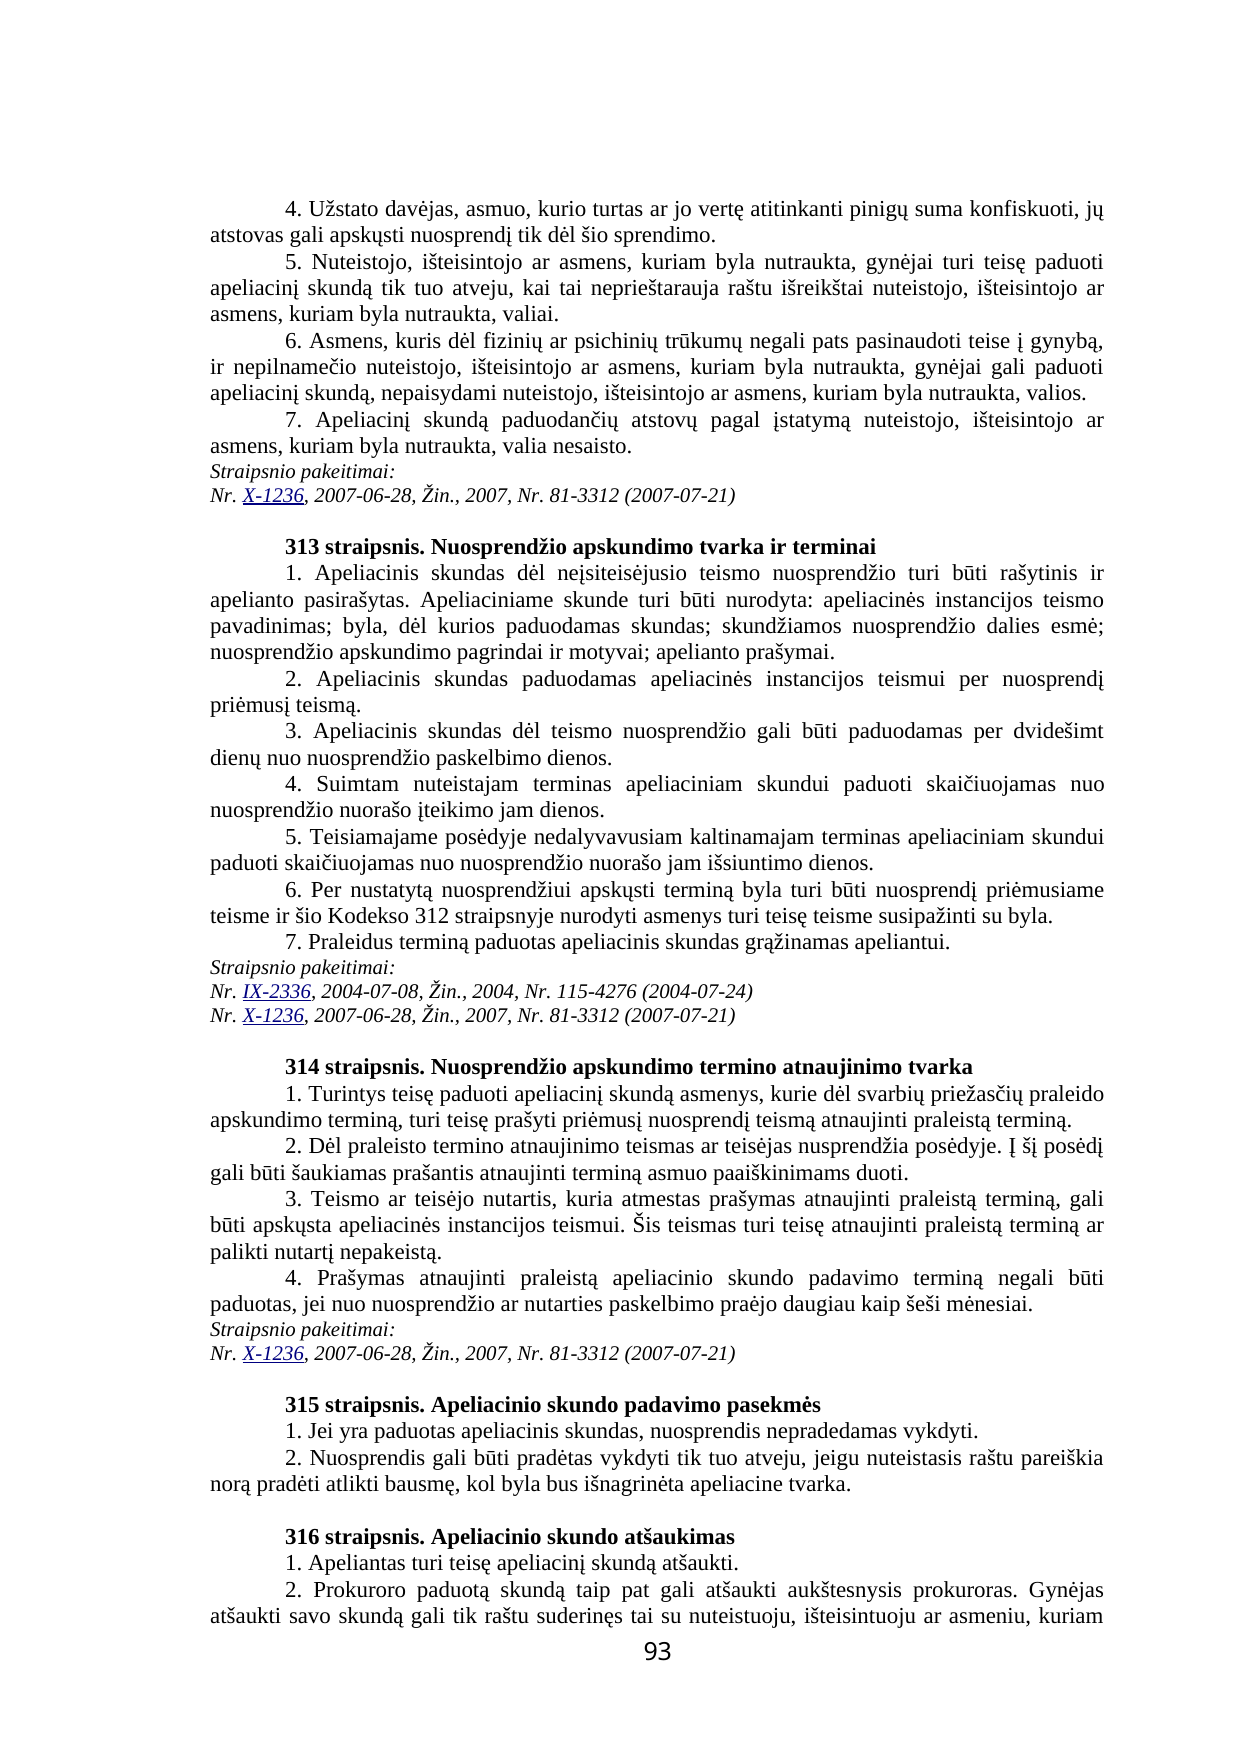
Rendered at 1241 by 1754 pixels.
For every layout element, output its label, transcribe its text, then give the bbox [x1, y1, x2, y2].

text 3. Apeliacinis skundas dėl teismo nuosprendžio gali būti paduodamas per dvidešimt dienų nuo nuosprendžio paskelbimo dienos. [210, 717, 1106, 770]
text 1. Apeliantas turi teisę apeliacinį skundą atšaukti. [210, 1549, 1106, 1576]
text 5. Teisiamajame posėdyje nedalyvavusiam kaltinamajam terminas apeliaciniam skundui paduoti skaičiuojamas nuo nuosprendžio nuorašo jam išsiuntimo dienos. [210, 823, 1106, 876]
text 7. Apeliacinį skundą paduodančių atstovų pagal įstatymą nuteistojo, išteisintojo ar asmens, kuriam byla nutraukta, valia nesaisto. [210, 406, 1106, 458]
text Nr. X-1236, 2007-06-28, Žin., 2007, Nr. 81-3312 (2007-07-21) [210, 1003, 1106, 1027]
text 316 straipsnis. Apeliacinio skundo atšaukimas [210, 1523, 1106, 1549]
text 1. Jei yra paduotas apeliacinis skundas, nuosprendis nepradedamas vykdyti. [210, 1418, 1106, 1444]
text 1. Apeliacinis skundas dėl neįsiteisėjusio teismo nuosprendžio turi būti rašytinis ir apelianto pasirašytas. Apeliaciniame skunde turi būti nurodyta: apeliacinės instancijos teismo pavadinimas; byla, dėl kurios paduodamas skundas; skundžiamos nuosprendžio dalies esmė; nuosprendžio apskundimo pagrindai ir motyvai; apelianto prašymai. [210, 559, 1106, 665]
text 2. Apeliacinis skundas paduodamas apeliacinės instancijos teismui per nuosprendį priėmusį teismą. [210, 665, 1106, 717]
text Nr. IX-2336, 2004-07-08, Žin., 2004, Nr. 115-4276 (2004-07-24) [210, 979, 1106, 1003]
text 7. Praleidus terminą paduotas apeliacinis skundas grąžinamas apeliantui. [210, 928, 1106, 955]
text 4. Suimtam nuteistajam terminas apeliaciniam skundui paduoti skaičiuojamas nuo nuosprendžio nuorašo įteikimo jam dienos. [210, 770, 1106, 823]
text Straipsnio pakeitimai: [210, 955, 1106, 979]
text 313 straipsnis. Nuosprendžio apskundimo tvarka ir terminai [210, 533, 1106, 559]
text 314 straipsnis. Nuosprendžio apskundimo termino atnaujinimo tvarka [285, 1053, 1106, 1079]
text 2. Dėl praleisto termino atnaujinimo teismas ar teisėjas nusprendžia posėdyje. Į šį posėdį gali būti šaukiamas prašantis atnaujinti terminą asmuo paaiškinimams duoti. [210, 1132, 1106, 1185]
text Nr. X-1236, 2007-06-28, Žin., 2007, Nr. 81-3312 (2007-07-21) [210, 1341, 1106, 1365]
text 4. Prašymas atnaujinti praleistą apeliacinio skundo padavimo terminą negali būti paduotas, jei nuo nuosprendžio ar nutarties paskelbimo praėjo daugiau kaip šeši mėnesiai. [210, 1264, 1106, 1317]
text 4. Užstato davėjas, asmuo, kurio turtas ar jo vertę atitinkanti pinigų suma konfiskuoti, jų atstovas gali apskųsti nuosprendį tik dėl šio sprendimo. [210, 195, 1106, 248]
text Straipsnio pakeitimai: [210, 1317, 1106, 1341]
text 2. Prokuroro paduotą skundą taip pat gali atšaukti aukštesnysis prokuroras. Gynėjas atšaukti savo skundą gali tik raštu suderinęs tai su nuteistuoju, išteisintuoju ar asmeniu, kuriam [210, 1576, 1106, 1628]
text 3. Teismo ar teisėjo nutartis, kuria atmestas prašymas atnaujinti praleistą terminą, gali būti apskųsta apeliacinės instancijos teismui. Šis teismas turi teisę atnaujinti praleistą terminą ar palikti nutartį nepakeistą. [210, 1185, 1106, 1264]
text 6. Asmens, kuris dėl fizinių ar psichinių trūkumų negali pats pasinaudoti teise į gynybą, ir nepilnamečio nuteistojo, išteisintojo ar asmens, kuriam byla nutraukta, gynėjai gali paduoti apeliacinį skundą, nepaisydami nuteistojo, išteisintojo ar asmens, kuriam byla nutraukta, valios. [210, 327, 1106, 406]
text 6. Per nustatytą nuosprendžiui apskųsti terminą byla turi būti nuosprendį priėmusiame teisme ir šio Kodekso 312 straipsnyje nurodyti asmenys turi teisę teisme susipažinti su byla. [210, 876, 1106, 928]
text 5. Nuteistojo, išteisintojo ar asmens, kuriam byla nutraukta, gynėjai turi teisę paduoti apeliacinį skundą tik tuo atveju, kai tai neprieštarauja raštu išreikštai nuteistojo, išteisintojo ar asmens, kuriam byla nutraukta, valiai. [210, 248, 1106, 327]
text Straipsnio pakeitimai: [210, 458, 1106, 483]
text Nr. X-1236, 2007-06-28, Žin., 2007, Nr. 81-3312 (2007-07-21) [210, 483, 1106, 507]
text 1. Turintys teisę paduoti apeliacinį skundą asmenys, kurie dėl svarbių priežasčių praleido apskundimo terminą, turi teisę prašyti priėmusį nuosprendį teismą atnaujinti praleistą terminą. [210, 1079, 1106, 1132]
text 2. Nuosprendis gali būti pradėtas vykdyti tik tuo atveju, jeigu nuteistasis raštu pareiškia norą pradėti atlikti bausmę, kol byla bus išnagrinėta apeliacine tvarka. [210, 1444, 1106, 1497]
text 315 straipsnis. Apeliacinio skundo padavimo pasekmės [210, 1391, 1106, 1418]
